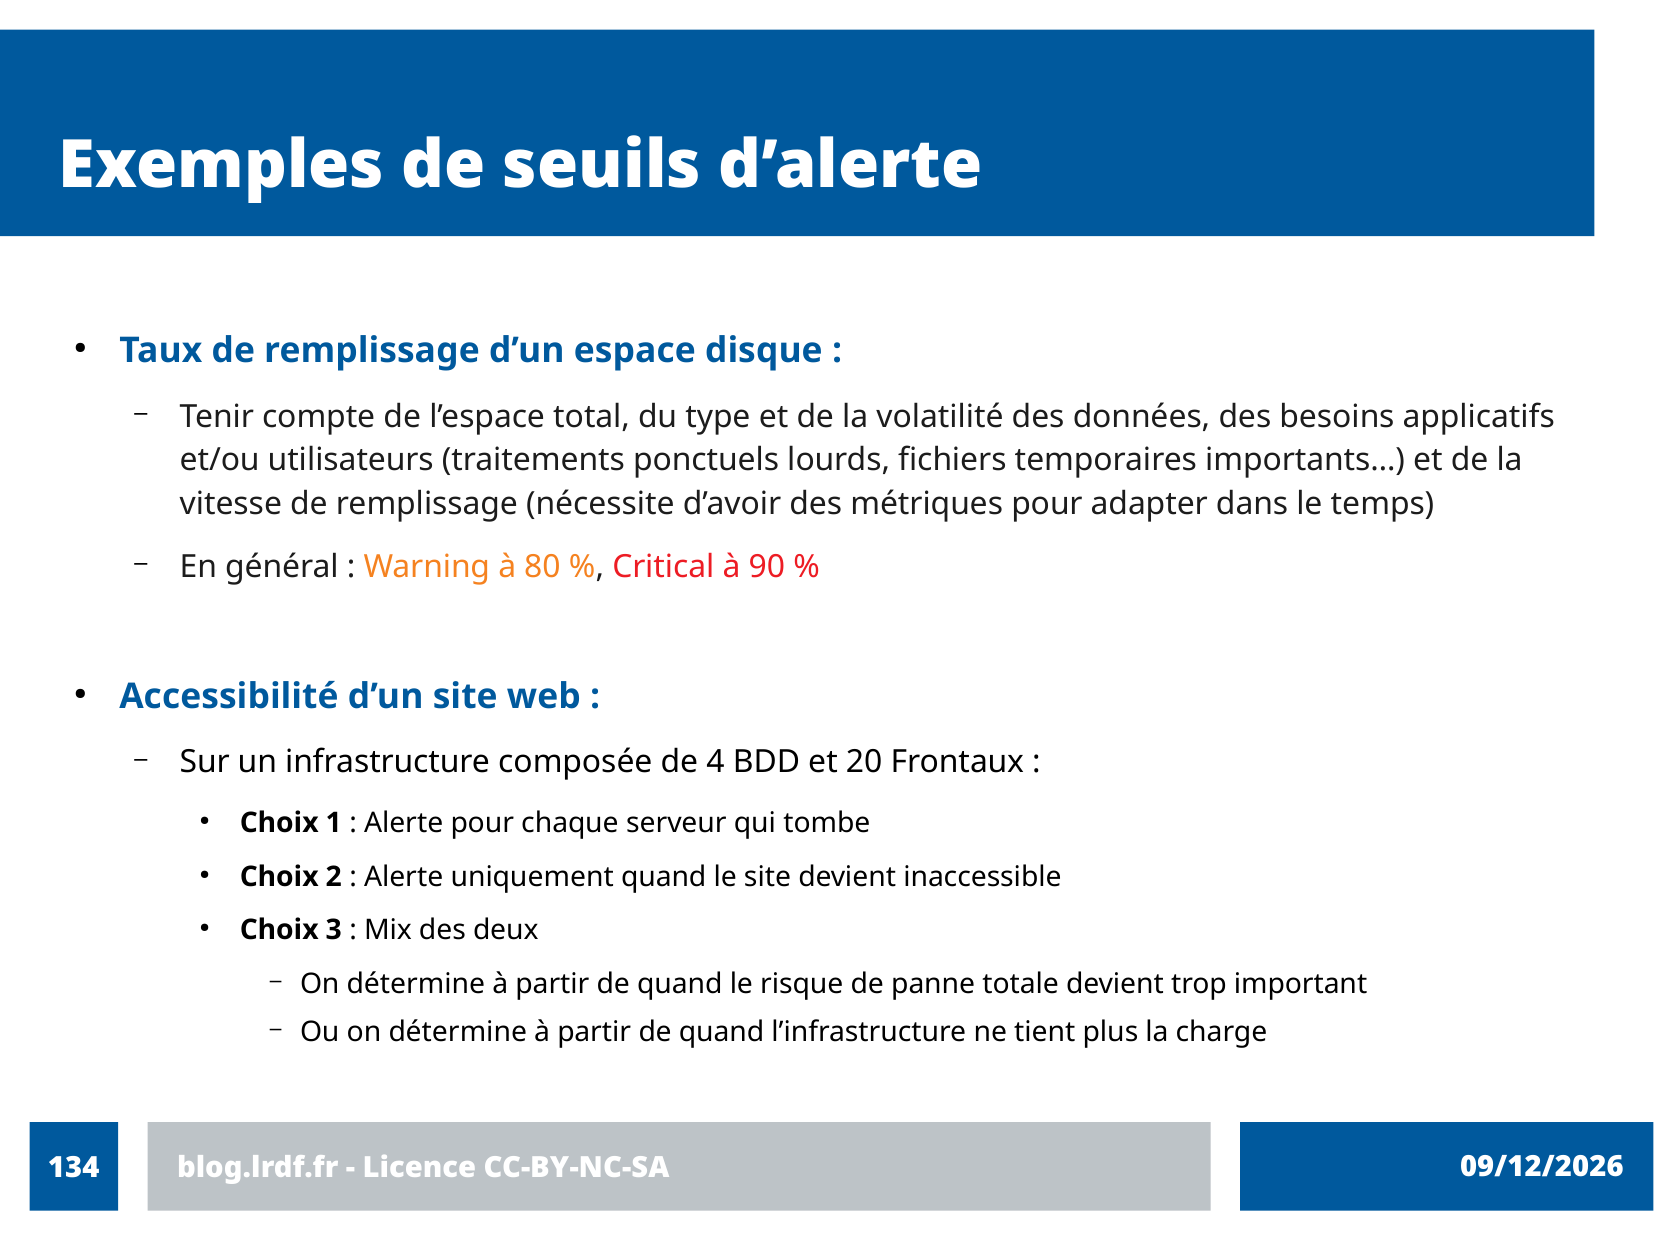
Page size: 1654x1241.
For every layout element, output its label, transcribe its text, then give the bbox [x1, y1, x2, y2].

title Exemples de seuils d’alerte [59, 59, 1595, 207]
list Taux de remplissage d’un espace disque : Tenir compte de l’espace total, du type et de la volatilité des données, des besoins applicatifs et/ou utilisateurs (traitements ponctuels lourds, fichiers temporaires importants…) et de la vitesse de remplissage (nécessite d’avoir des métriques pour adapter dans le temps) En général : Warning à 80 %, Critical à 90 % Accessibilité d’un site web : Sur un infrastructure composée de 4 BDD et 20 Frontaux : Choix 1 : Alerte pour chaque serveur qui tombe Choix 2 : Alerte uniquement quand le site devient inaccessible Choix 3 : Mix des deux On détermine à partir de quand le risque de panne totale devient trop important Ou on détermine à partir de quand l’infrastructure ne tient plus la charge [59, 324, 1565, 1093]
